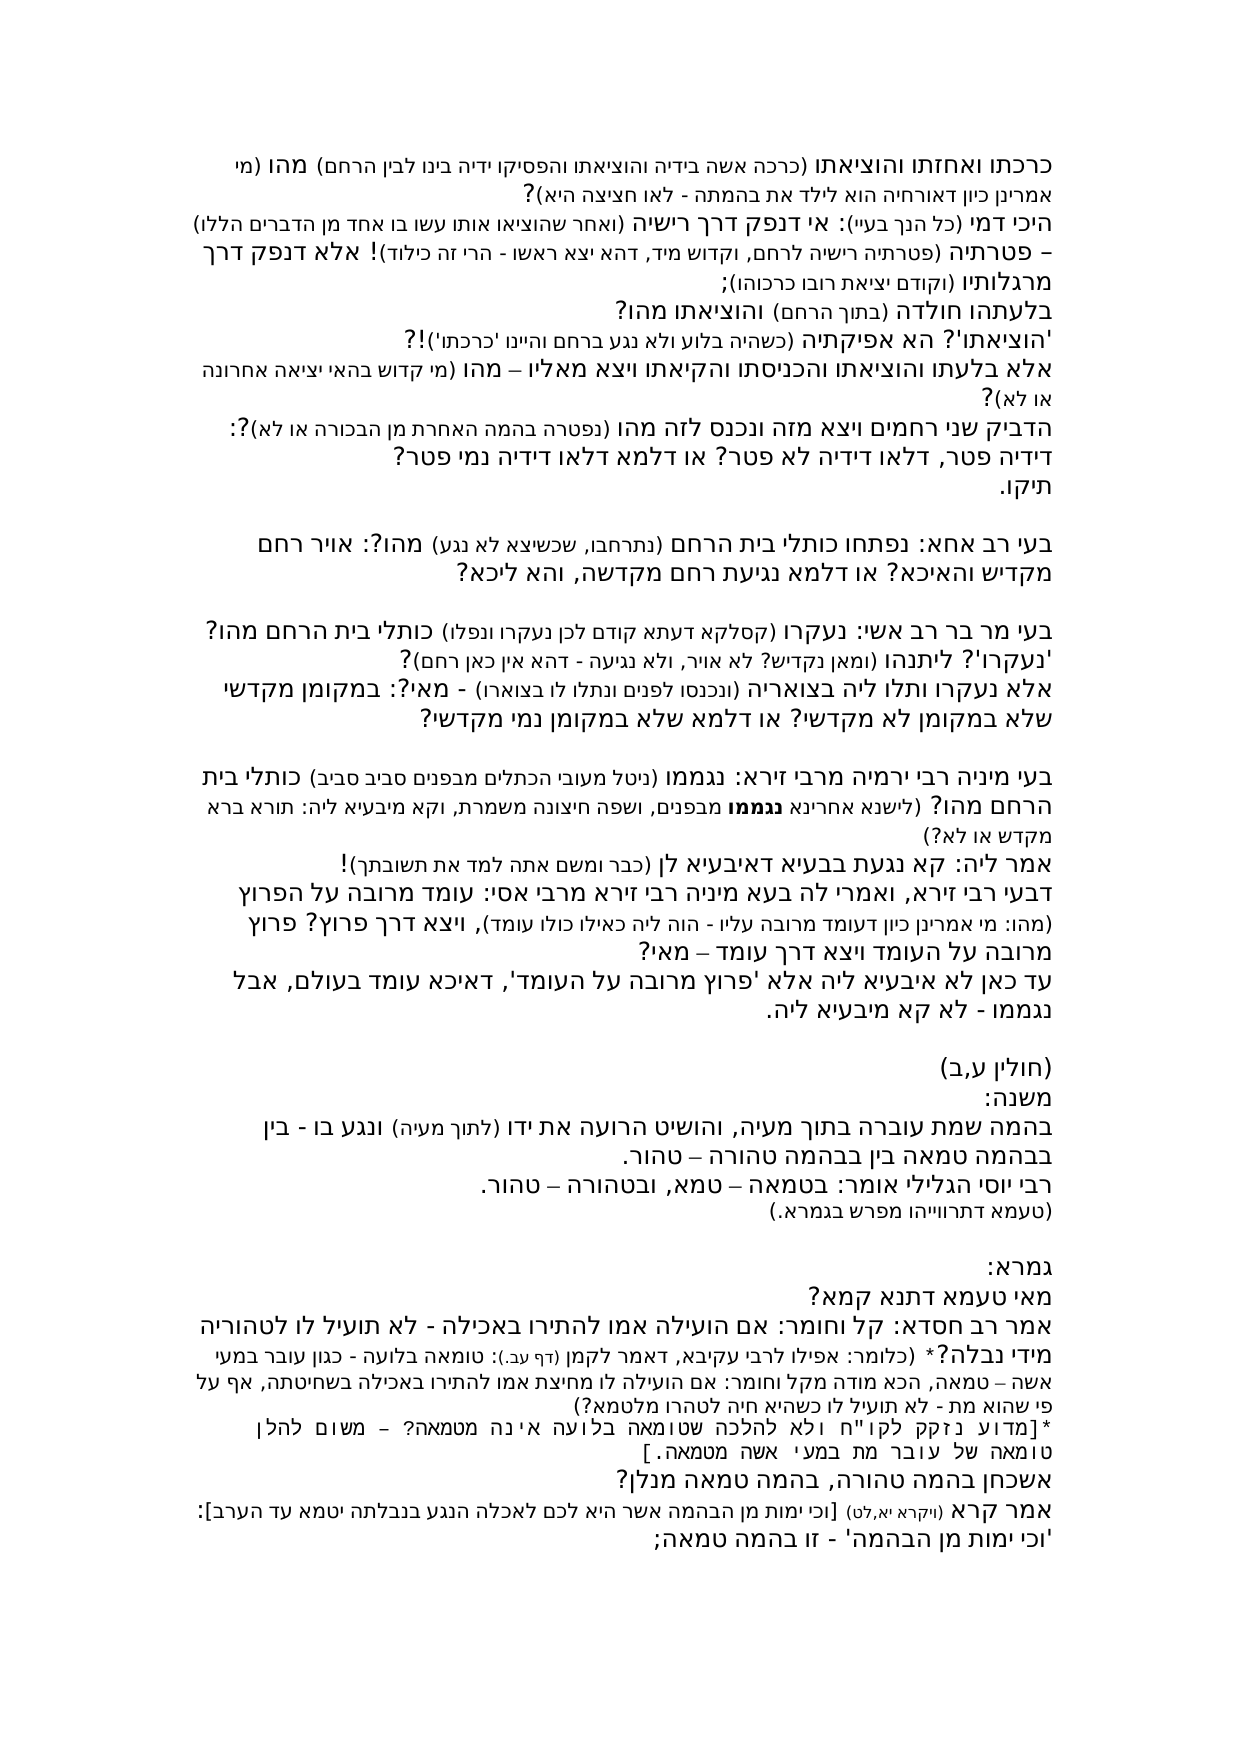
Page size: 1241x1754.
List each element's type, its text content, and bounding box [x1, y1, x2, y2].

text בעי רב אחא: נפתחו כותלי בית הרחם (נתרחבו, שכשיצא לא נגע) מהו?: אויר רחם מקדיש והאיכא? או דלמא נגיעת רחם מקדשה, והא ליכא? [187, 529, 1053, 588]
text (טעמא דתרווייהו מפרש בגמרא.) [187, 1199, 1053, 1224]
text בהמה שמת עוברה בתוך מעיה, והושיט הרועה את ידו (לתוך מעיה) ונגע בו - בין בבהמה טמאה בין בבהמה טהורה – טהור. [187, 1112, 1053, 1170]
text אמר רב חסדא: קל וחומר: אם הועילה אמו להתירו באכילה - לא תועיל לו לטהוריה מידי נבלה?* (כלומר: אפילו לרבי עקיבא, דאמר לקמן (דף עב.): טומאה בלועה - כגון עובר במעי אשה – טמאה, הכא מודה מקל וחומר: אם הועילה לו מחיצת אמו להתירו באכילה בשחיטתה, אף על פי שהוא מת - לא תועיל לו כשהיא חיה לטהרו מלטמא?) [187, 1311, 1053, 1418]
text היכי דמי (כל הנך בעיי): אי דנפק דרך רישיה (ואחר שהוציאו אותו עשו בו אחד מן הדברים הללו) – פטרתיה (פטרתיה רישיה לרחם, וקדוש מיד, דהא יצא ראשו - הרי זה כילוד)! אלא דנפק דרך מרגלותיו (וקודם יציאת רובו כרכוהו); [187, 208, 1053, 296]
text בלעתהו חולדה (בתוך הרחם) והוציאתו מהו? [187, 296, 1053, 325]
text משנה: [187, 1083, 1053, 1112]
text עד כאן לא איבעיא ליה אלא 'פרוץ מרובה על העומד', דאיכא עומד בעולם, אבל נגממו - לא קא מיבעיא ליה. [187, 966, 1053, 1025]
text (חולין ע,ב) [187, 1053, 1053, 1083]
text אשכחן בהמה טהורה, בהמה טמאה מנלן? [187, 1466, 1053, 1495]
text הדביק שני רחמים ויצא מזה ונכנס לזה מהו (נפטרה בהמה האחרת מן הבכורה או לא)?: דידיה פטר, דלאו דידיה לא פטר? או דלמא דלאו דידיה נמי פטר? [187, 413, 1053, 471]
text 'נעקרו'? ליתנהו (ומאן נקדיש? לא אויר, ולא נגיעה - דהא אין כאן רחם)? [187, 646, 1053, 675]
text דבעי רבי זירא, ואמרי לה בעא מיניה רבי זירא מרבי אסי: עומד מרובה על הפרוץ (מהו: מי אמרינן כיון דעומד מרובה עליו - הוה ליה כאילו כולו עומד), ויצא דרך פרוץ? פרוץ מרובה על העומד ויצא דרך עומד – מאי? [187, 879, 1053, 966]
text 'וכי ימות מן הבהמה' - זו בהמה טמאה; [187, 1524, 1053, 1553]
text בעי מר בר רב אשי: נעקרו (קסלקא דעתא קודם לכן נעקרו ונפלו) כותלי בית הרחם מהו? [187, 616, 1053, 646]
text אלא נעקרו ותלו ליה בצואריה (ונכנסו לפנים ונתלו לו בצוארו) - מאי?: במקומן מקדשי שלא במקומן לא מקדשי? או דלמא שלא במקומן נמי מקדשי? [187, 675, 1053, 733]
text אמר ליה: קא נגעת בבעיא דאיבעיא לן (כבר ומשם אתה למד את תשובתך)! [187, 849, 1053, 879]
text אלא בלעתו והוציאתו והכניסתו והקיאתו ויצא מאליו – מהו (מי קדוש בהאי יציאה אחרונה או לא)? [187, 354, 1053, 413]
text בעי מיניה רבי ירמיה מרבי זירא: נגממו (ניטל מעובי הכתלים מבפנים סביב סביב) כותלי בית הרחם מהו? (לישנא אחרינא נגממו מבפנים, ושפה חיצונה משמרת, וקא מיבעיא ליה: תורא ברא מקדש או לא?) [187, 762, 1053, 849]
text כרכתו ואחזתו והוציאתו (כרכה אשה בידיה והוציאתו והפסיקו ידיה בינו לבין הרחם) מהו (מי אמרינן כיון דאורחיה הוא לילד את בהמתה - לאו חציצה היא)? [187, 150, 1053, 208]
text *[מדוע נזקק לקו"ח ולא להלכה שטומאה בלועה אינה מטמאה? – משום להלן טומאה של עובר מת במעי אשה מטמאה.] [187, 1418, 1053, 1466]
text 'הוציאתו'? הא אפיקתיה (כשהיה בלוע ולא נגע ברחם והיינו 'כרכתו')!? [187, 325, 1053, 354]
text רבי יוסי הגלילי אומר: בטמאה – טמא, ובטהורה – טהור. [187, 1170, 1053, 1199]
text תיקו. [187, 471, 1053, 500]
text אמר קרא (ויקרא יא,לט) [וכי ימות מן הבהמה אשר היא לכם לאכלה הנגע בנבלתה יטמא עד הערב]: [187, 1495, 1053, 1524]
text גמרא: [187, 1253, 1053, 1282]
text מאי טעמא דתנא קמא? [187, 1282, 1053, 1311]
